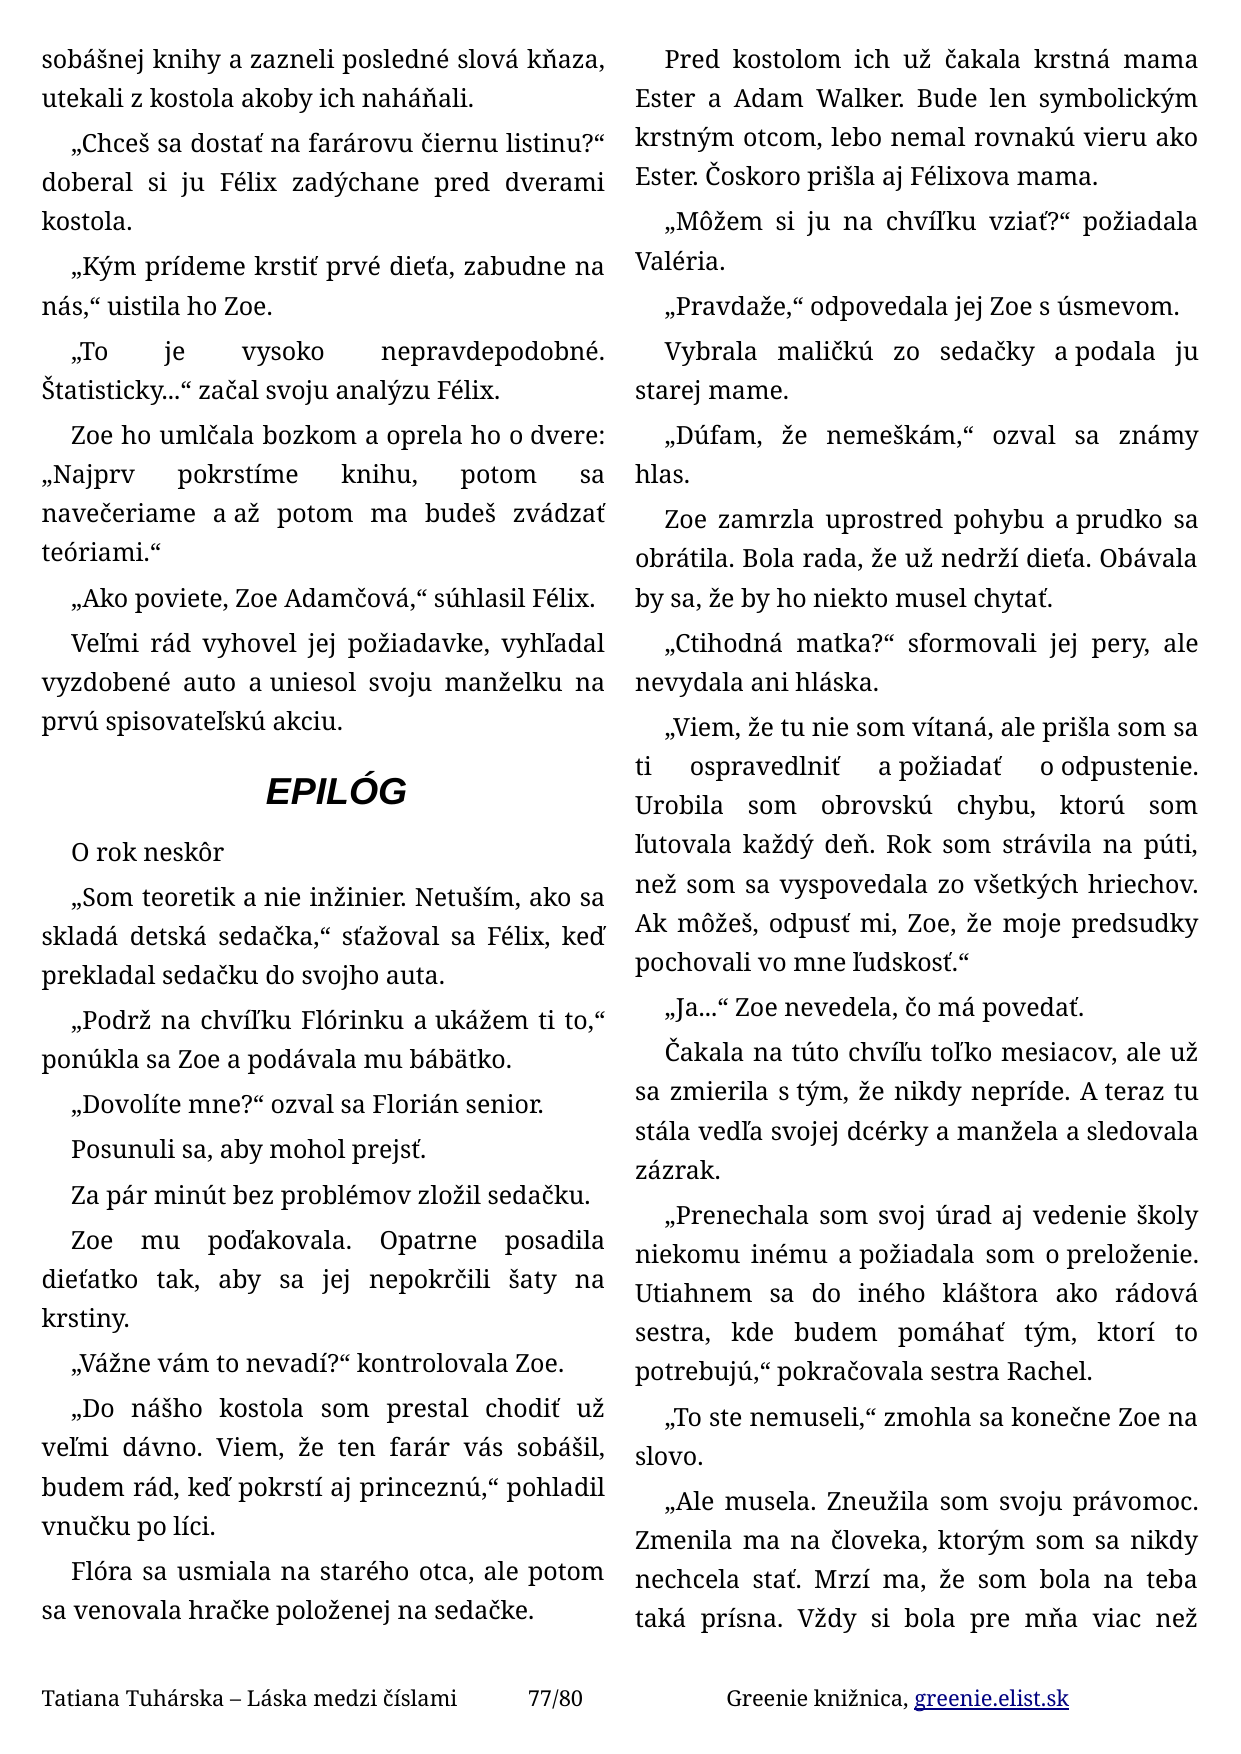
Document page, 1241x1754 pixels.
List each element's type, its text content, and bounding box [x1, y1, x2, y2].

text „Ctihodná matka?“ sformovali jej pery, ale nevydala ani hláska. [635, 625, 1199, 698]
text „Prenechala som svoj úrad aj vedenie školy niekomu inému a požiadala som o preloženie. Utiahnem sa do iného kláštora ako rádová sestra, kde budem pomáhať tým, ktorí to potrebujú,“ pokračovala sestra Rachel. [635, 1197, 1199, 1388]
text Flóra sa usmiala na starého otca, ale potom sa venovala hračke položenej na sedačke. [41, 1553, 605, 1627]
text „Vážne vám to nevadí?“ kontrolovala Zoe. [41, 1346, 605, 1380]
text „To ste nemuseli,“ zmohla sa konečne Zoe na slovo. [635, 1399, 1199, 1472]
subtitle EPILÓG [71, 769, 605, 813]
text Čakala na túto chvíľu toľko mesiacov, ale už sa zmierila s tým, že nikdy nepríde. A teraz tu stála vedľa svojej dcérky a manžela a sledovala zázrak. [635, 1035, 1199, 1186]
text „Do nášho kostola som prestal chodiť už veľmi dávno. Viem, že ten farár vás sobášil, budem rád, keď pokrstí aj princeznú,“ pohladil vnučku po líci. [41, 1391, 605, 1542]
text Za pár minút bez problémov zložil sedačku. [41, 1177, 605, 1211]
text „Dúfam, že nemeškám,“ ozval sa známy hlas. [635, 418, 1199, 491]
text „Ako poviete, Zoe Adamčová,“ súhlasil Félix. [41, 580, 605, 614]
text Vybrala maličkú zo sedačky a podala ju starej mame. [635, 333, 1199, 407]
text sobášnej knihy a zazneli posledné slová kňaza, utekali z kostola akoby ich naháňali. [41, 41, 605, 114]
text Zoe mu poďakovala. Opatrne posadila dieťatko tak, aby sa jej nepokrčili šaty na krstiny. [41, 1222, 605, 1335]
text „Podrž na chvíľku Flórinku a ukážem ti to,“ ponúkla sa Zoe a podávala mu bábätko. [41, 1003, 605, 1076]
text „To je vysoko nepravdepodobné. Štatisticky...“ začal svoju analýzu Félix. [41, 333, 605, 407]
text „Som teoretik a nie inžinier. Netuším, ako sa skladá detská sedačka,“ sťažoval sa Félix, keď prekladal sedačku do svojho auta. [41, 879, 605, 992]
text Zoe zamrzla uprostred pohybu a prudko sa obrátila. Bola rada, že už nedrží dieťa. Obávala by sa, že by ho niekto musel chytať. [635, 502, 1199, 614]
text „Kým prídeme krstiť prvé dieťa, zabudne na nás,“ uistila ho Zoe. [41, 249, 605, 322]
text „Ja...“ Zoe nevedela, čo má povedať. [635, 990, 1199, 1024]
text „Pravdaže,“ odpovedala jej Zoe s úsmevom. [635, 288, 1199, 322]
text Zoe ho umlčala bozkom a oprela ho o dvere: „Najprv pokrstíme knihu, potom sa navečeriame a až potom ma budeš zvádzať teóriami.“ [41, 418, 605, 569]
text O rok neskôr [41, 834, 605, 868]
text Veľmi rád vyhovel jej požiadavke, vyhľadal vyzdobené auto a uniesol svoju manželku na prvú spisovateľskú akciu. [41, 625, 605, 738]
text Pred kostolom ich už čakala krstná mama Ester a Adam Walker. Bude len symbolickým krstným otcom, lebo nemal rovnakú vieru ako Ester. Čoskoro prišla aj Félixova mama. [635, 41, 1199, 193]
text „Chceš sa dostať na farárovu čiernu listinu?“ doberal si ju Félix zadýchane pred dverami kostola. [41, 126, 605, 238]
text „Môžem si ju na chvíľku vziať?“ požiadala Valéria. [635, 204, 1199, 277]
text Posunuli sa, aby mohol prejsť. [41, 1132, 605, 1166]
text „Dovolíte mne?“ ozval sa Florián senior. [41, 1087, 605, 1121]
text „Viem, že tu nie som vítaná, ale prišla som sa ti ospravedlniť a požiadať o odpustenie. Urobila som obrovskú chybu, ktorú som ľutovala každý deň. Rok som strávila na púti, než som sa vyspovedala zo všetkých hriechov. Ak môžeš, odpusť mi, Zoe, že moje predsudky pochovali vo mne ľudskosť.“ [635, 709, 1199, 979]
text „Ale musela. Zneužila som svoju právomoc. Zmenila ma na človeka, ktorým som sa nikdy nechcela stať. Mrzí ma, že som bola na teba taká prísna. Vždy si bola pre mňa viac než [635, 1483, 1199, 1635]
